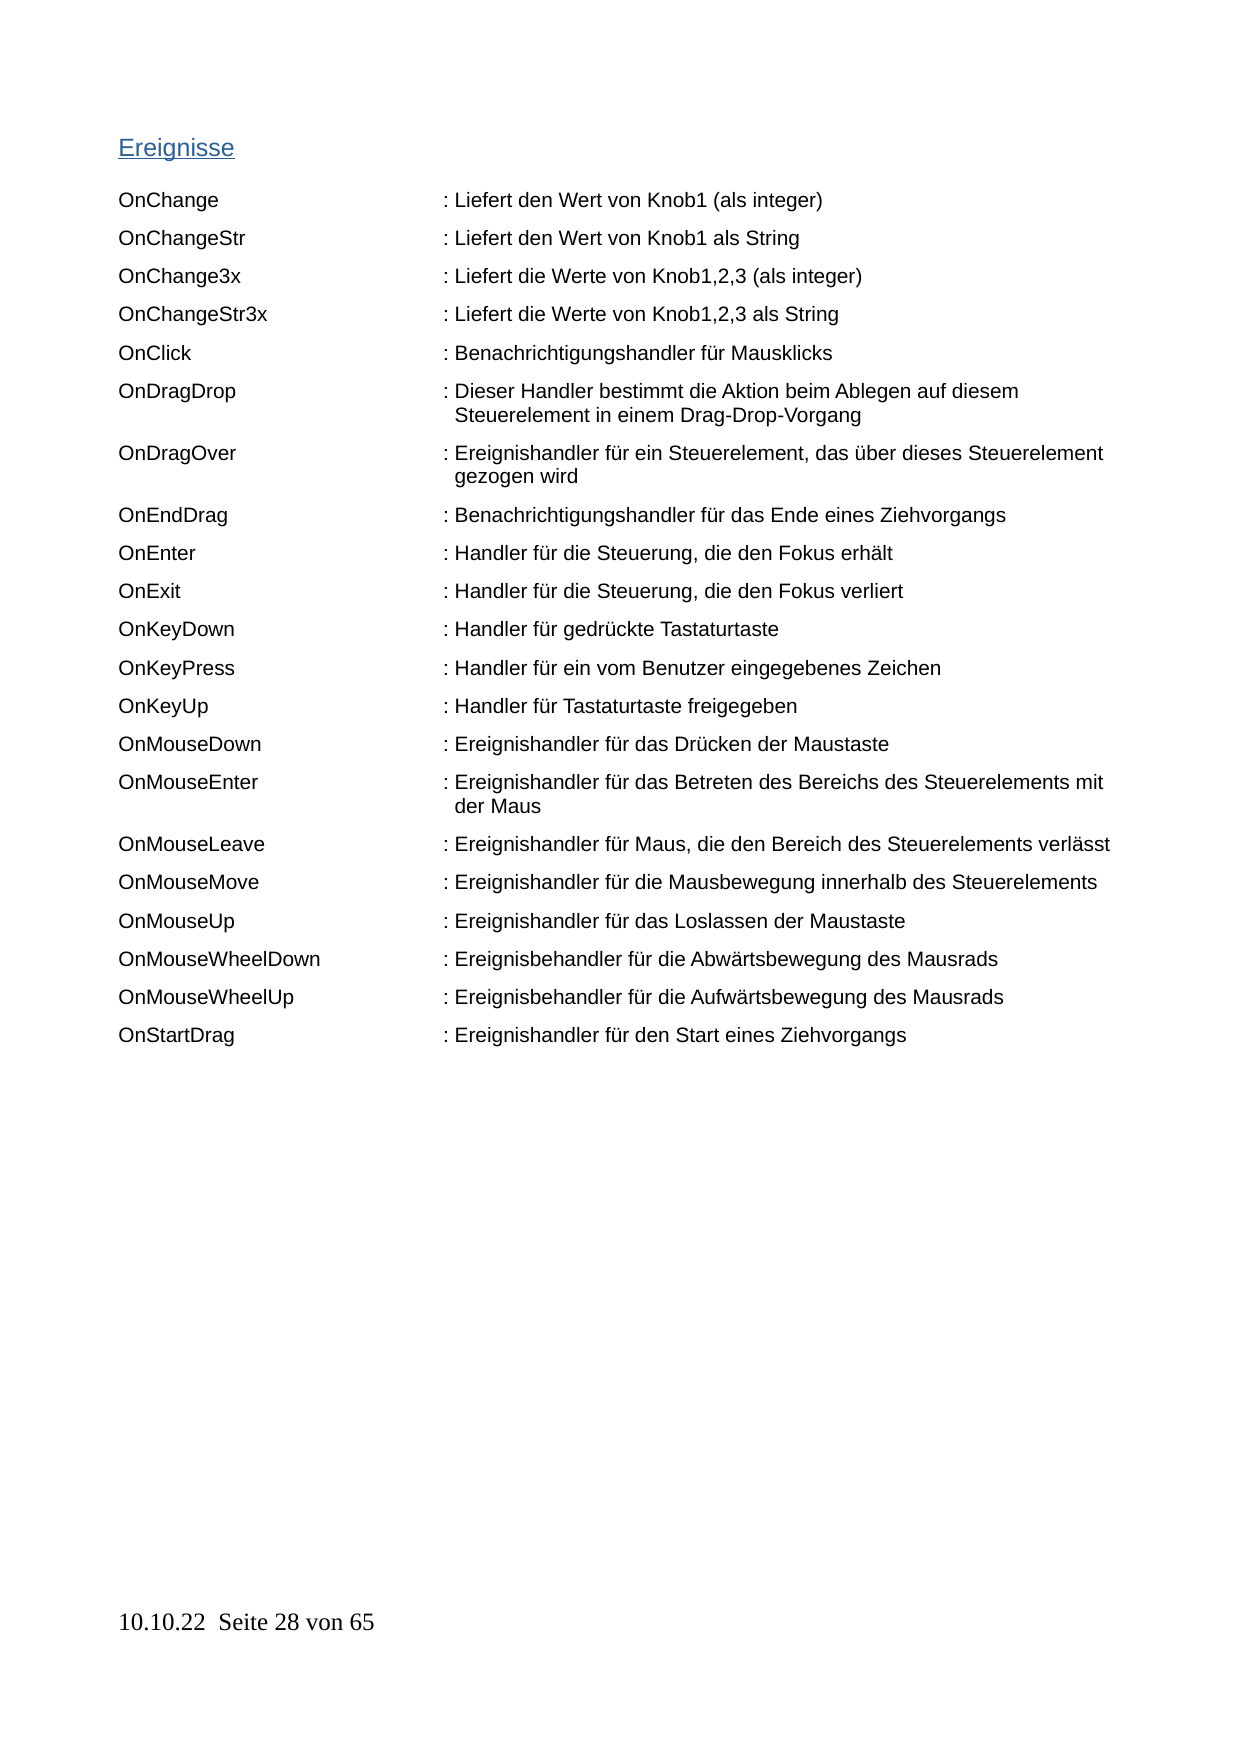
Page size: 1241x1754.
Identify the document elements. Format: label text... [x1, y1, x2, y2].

text OnDragOver : Ereignishandler für ein Steuerelement, das über dieses Steuerelement gezogen wird [118, 441, 1122, 489]
text OnChangeStr : Liefert den Wert von Knob1 als String [118, 227, 1122, 250]
text OnKeyDown : Handler für gedrückte Tastaturtaste [118, 618, 1122, 642]
text OnMouseMove : Ereignishandler für die Mausbewegung innerhalb des Steuerelements [118, 871, 1122, 894]
text OnStartDrag : Ereignishandler für den Start eines Ziehvorgangs [118, 1024, 1122, 1047]
text OnChangeStr3x : Liefert die Werte von Knob1,2,3 als String [118, 303, 1122, 327]
text OnKeyUp : Handler für Tastaturtaste freigegeben [118, 694, 1122, 718]
text OnChange : Liefert den Wert von Knob1 (als integer) [118, 188, 1122, 212]
text OnExit : Handler für die Steuerung, die den Fokus verliert [118, 580, 1122, 603]
text OnEndDrag : Benachrichtigungshandler für das Ende eines Ziehvorgangs [118, 503, 1122, 527]
text OnEnter : Handler für die Steuerung, die den Fokus erhält [118, 541, 1122, 565]
text OnKeyPress : Handler für ein vom Benutzer eingegebenes Zeichen [118, 656, 1122, 680]
text OnMouseWheelUp : Ereignisbehandler für die Aufwärtsbewegung des Mausrads [118, 986, 1122, 1009]
text OnMouseDown : Ereignishandler für das Drücken der Maustaste [118, 733, 1122, 756]
text OnChange3x : Liefert die Werte von Knob1,2,3 (als integer) [118, 265, 1122, 288]
subtitle Ereignisse [118, 133, 1122, 161]
text OnMouseUp : Ereignishandler für das Loslassen der Maustaste [118, 909, 1122, 933]
text OnMouseWheelDown : Ereignisbehandler für die Abwärtsbewegung des Mausrads [118, 947, 1122, 971]
text OnMouseLeave : Ereignishandler für Maus, die den Bereich des Steuerelements verlässt [118, 833, 1122, 856]
text OnDragDrop : Dieser Handler bestimmt die Aktion beim Ablegen auf diesem Steuerelement in einem Drag-Drop-Vorgang [118, 379, 1122, 427]
text OnClick : Benachrichtigungshandler für Mausklicks [118, 341, 1122, 365]
text OnMouseEnter : Ereignishandler für das Betreten des Bereichs des Steuerelements mit der Maus [118, 771, 1122, 818]
